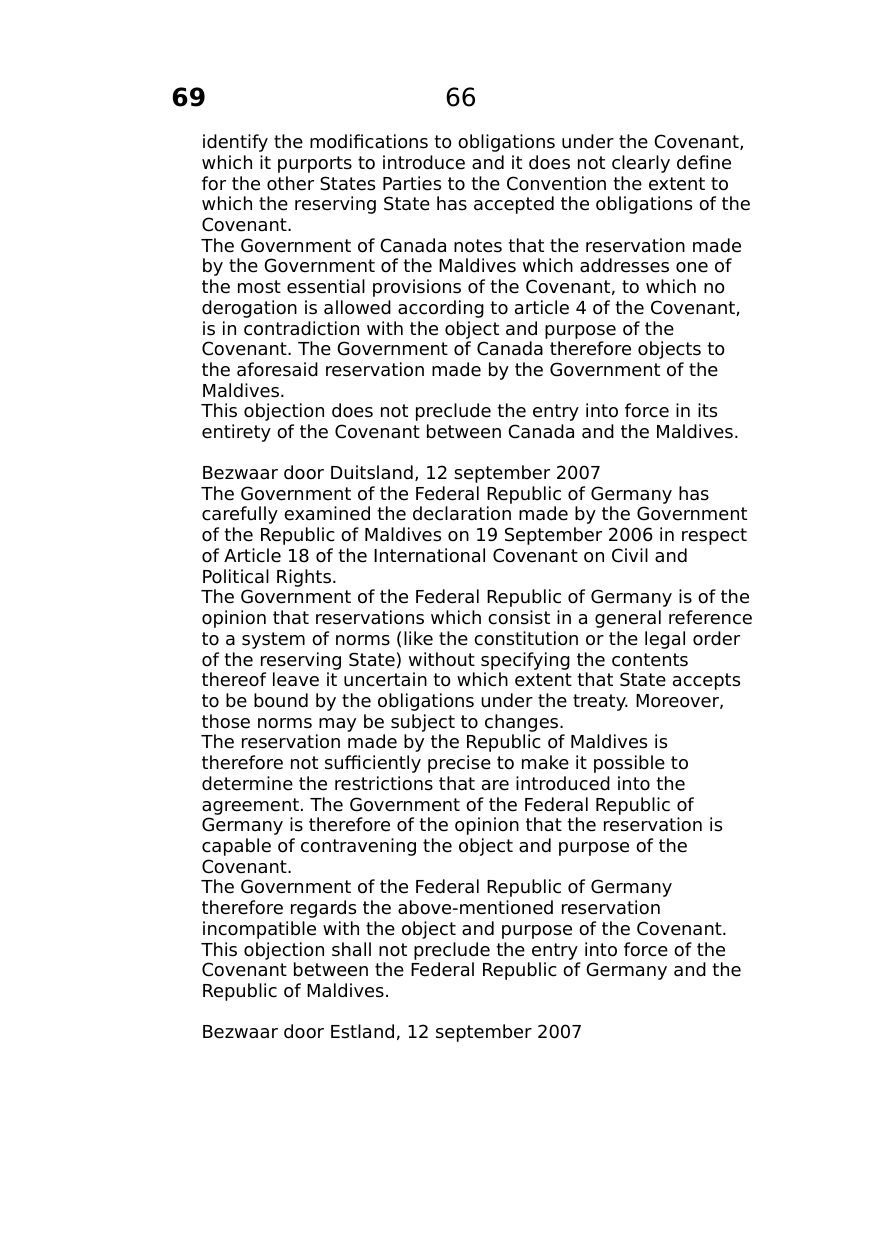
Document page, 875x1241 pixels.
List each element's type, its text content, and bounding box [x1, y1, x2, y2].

text The Government of the Federal Republic of Germany has carefully examined the declaration made by the Government of the Republic of Maldives on 19 September 2006 in respect of Article 18 of the International Covenant on Civil and Political Rights. [201, 483, 756, 587]
text Bezwaar door Duitsland, 12 september 2007 [201, 463, 756, 483]
text Bezwaar door Estland, 12 september 2007 [201, 1022, 756, 1042]
text The Government of the Federal Republic of Germany therefore regards the above-mentioned reservation incompatible with the object and purpose of the Covenant. This objection shall not preclude the entry into force of the Covenant between the Federal Republic of Germany and the Republic of Maldives. [201, 877, 756, 1002]
text identify the modifications to obligations under the Covenant, which it purports to introduce and it does not clearly define for the other States Parties to the Convention the extent to which the reserving State has accepted the obligations of the Covenant. [201, 132, 756, 236]
text This objection does not preclude the entry into force in its entirety of the Covenant between Canada and the Maldives. [201, 401, 756, 443]
text The Government of the Federal Republic of Germany is of the opinion that reservations which consist in a general reference to a system of norms (like the constitution or the legal order of the reserving State) without specifying the contents thereof leave it uncertain to which extent that State accepts to be bound by the obligations under the treaty. Moreover, those norms may be subject to changes. [201, 587, 756, 732]
text The reservation made by the Republic of Maldives is therefore not sufficiently precise to make it possible to determine the restrictions that are introduced into the agreement. The Government of the Federal Republic of Germany is therefore of the opinion that the reservation is capable of contravening the object and purpose of the Covenant. [201, 732, 756, 877]
text The Government of Canada notes that the reservation made by the Government of the Maldives which addresses one of the most essential provisions of the Covenant, to which no derogation is allowed according to article 4 of the Covenant, is in contradiction with the object and purpose of the Covenant. The Government of Canada therefore objects to the aforesaid reservation made by the Government of the Maldives. [201, 236, 756, 401]
